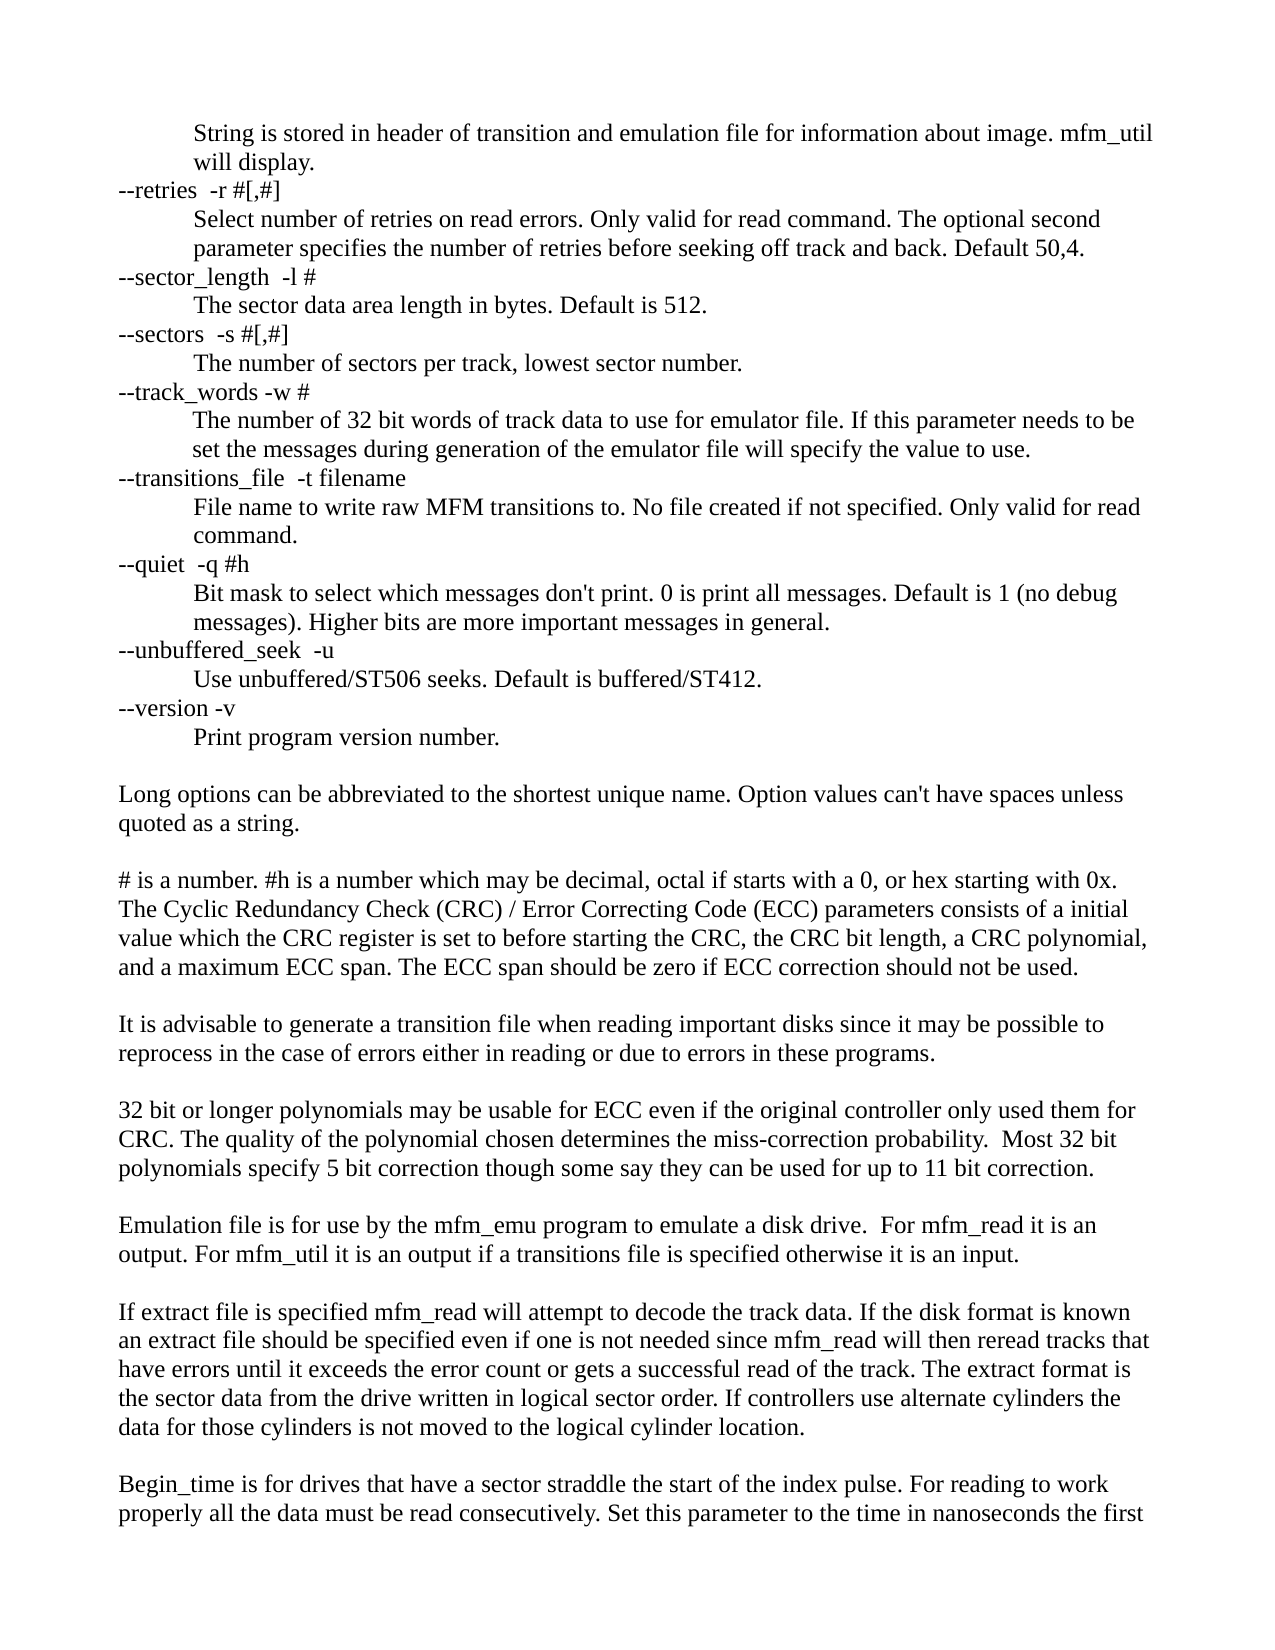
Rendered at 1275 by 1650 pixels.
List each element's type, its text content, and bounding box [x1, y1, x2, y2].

text The number of sectors per track, lowest sector number. [193, 348, 1157, 377]
text The Cyclic Redundancy Check (CRC) / Error Correcting Code (ECC) parameters consists of a initial value which the CRC register is set to before starting the CRC, the CRC bit length, a CRC polynomial, and a maximum ECC span. The ECC span should be zero if ECC correction should not be used. [118, 894, 1157, 981]
text The number of 32 bit words of track data to use for emulator file. If this parameter needs to be set the messages during generation of the emulator file will specify the value to use. [192, 406, 1157, 463]
text If extract file is specified mfm_read will attempt to decode the track data. If the disk format is known an extract file should be specified even if one is not needed since mfm_read will then reread tracks that have errors until it exceeds the error count or gets a successful read of the track. The extract format is the sector data from the drive written in logical sector order. If controllers use alternate cylinders the data for those cylinders is not moved to the logical cylinder location. [118, 1297, 1157, 1441]
text --retries -r #[,#] [118, 176, 1157, 204]
text It is advisable to generate a transition file when reading important disks since it may be possible to reprocess in the case of errors either in reading or due to errors in these programs. [118, 1009, 1157, 1067]
text --sectors -s #[,#] [118, 319, 1157, 348]
text --track_words -w # [118, 377, 1157, 406]
text Print program version number. [193, 722, 1157, 751]
text String is stored in header of transition and emulation file for information about image. mfm_util will display. [193, 118, 1157, 176]
text --unbuffered_seek -u [118, 636, 1157, 664]
text Emulation file is for use by the mfm_emu program to emulate a disk drive. For mfm_read it is an output. For mfm_util it is an output if a transitions file is specified otherwise it is an input. [118, 1211, 1157, 1268]
text 32 bit or longer polynomials may be usable for ECC even if the original controller only used them for CRC. The quality of the polynomial chosen determines the miss-correction probability. Most 32 bit polynomials specify 5 bit correction though some say they can be used for up to 11 bit correction. [118, 1096, 1157, 1182]
text Use unbuffered/ST506 seeks. Default is buffered/ST412. [193, 664, 1157, 693]
text Long options can be abbreviated to the shortest unique name. Option values can't have spaces unless quoted as a string. [118, 779, 1157, 837]
text The sector data area length in bytes. Default is 512. [193, 291, 1157, 319]
text Select number of retries on read errors. Only valid for read command. The optional second parameter specifies the number of retries before seeking off track and back. Default 50,4. [193, 204, 1157, 262]
text --transitions_file -t filename [118, 463, 1157, 492]
text --version -v [118, 693, 1157, 722]
text Begin_time is for drives that have a sector straddle the start of the index pulse. For reading to work properly all the data must be read consecutively. Set this parameter to the time in nanoseconds the first [118, 1469, 1157, 1527]
text --sector_length -l # [118, 262, 1157, 291]
text # is a number. #h is a number which may be decimal, octal if starts with a 0, or hex starting with 0x. [118, 866, 1157, 894]
text --quiet -q #h [118, 549, 1157, 578]
text File name to write raw MFM transitions to. No file created if not specified. Only valid for read command. [193, 492, 1157, 549]
text Bit mask to select which messages don't print. 0 is print all messages. Default is 1 (no debug messages). Higher bits are more important messages in general. [193, 578, 1157, 636]
